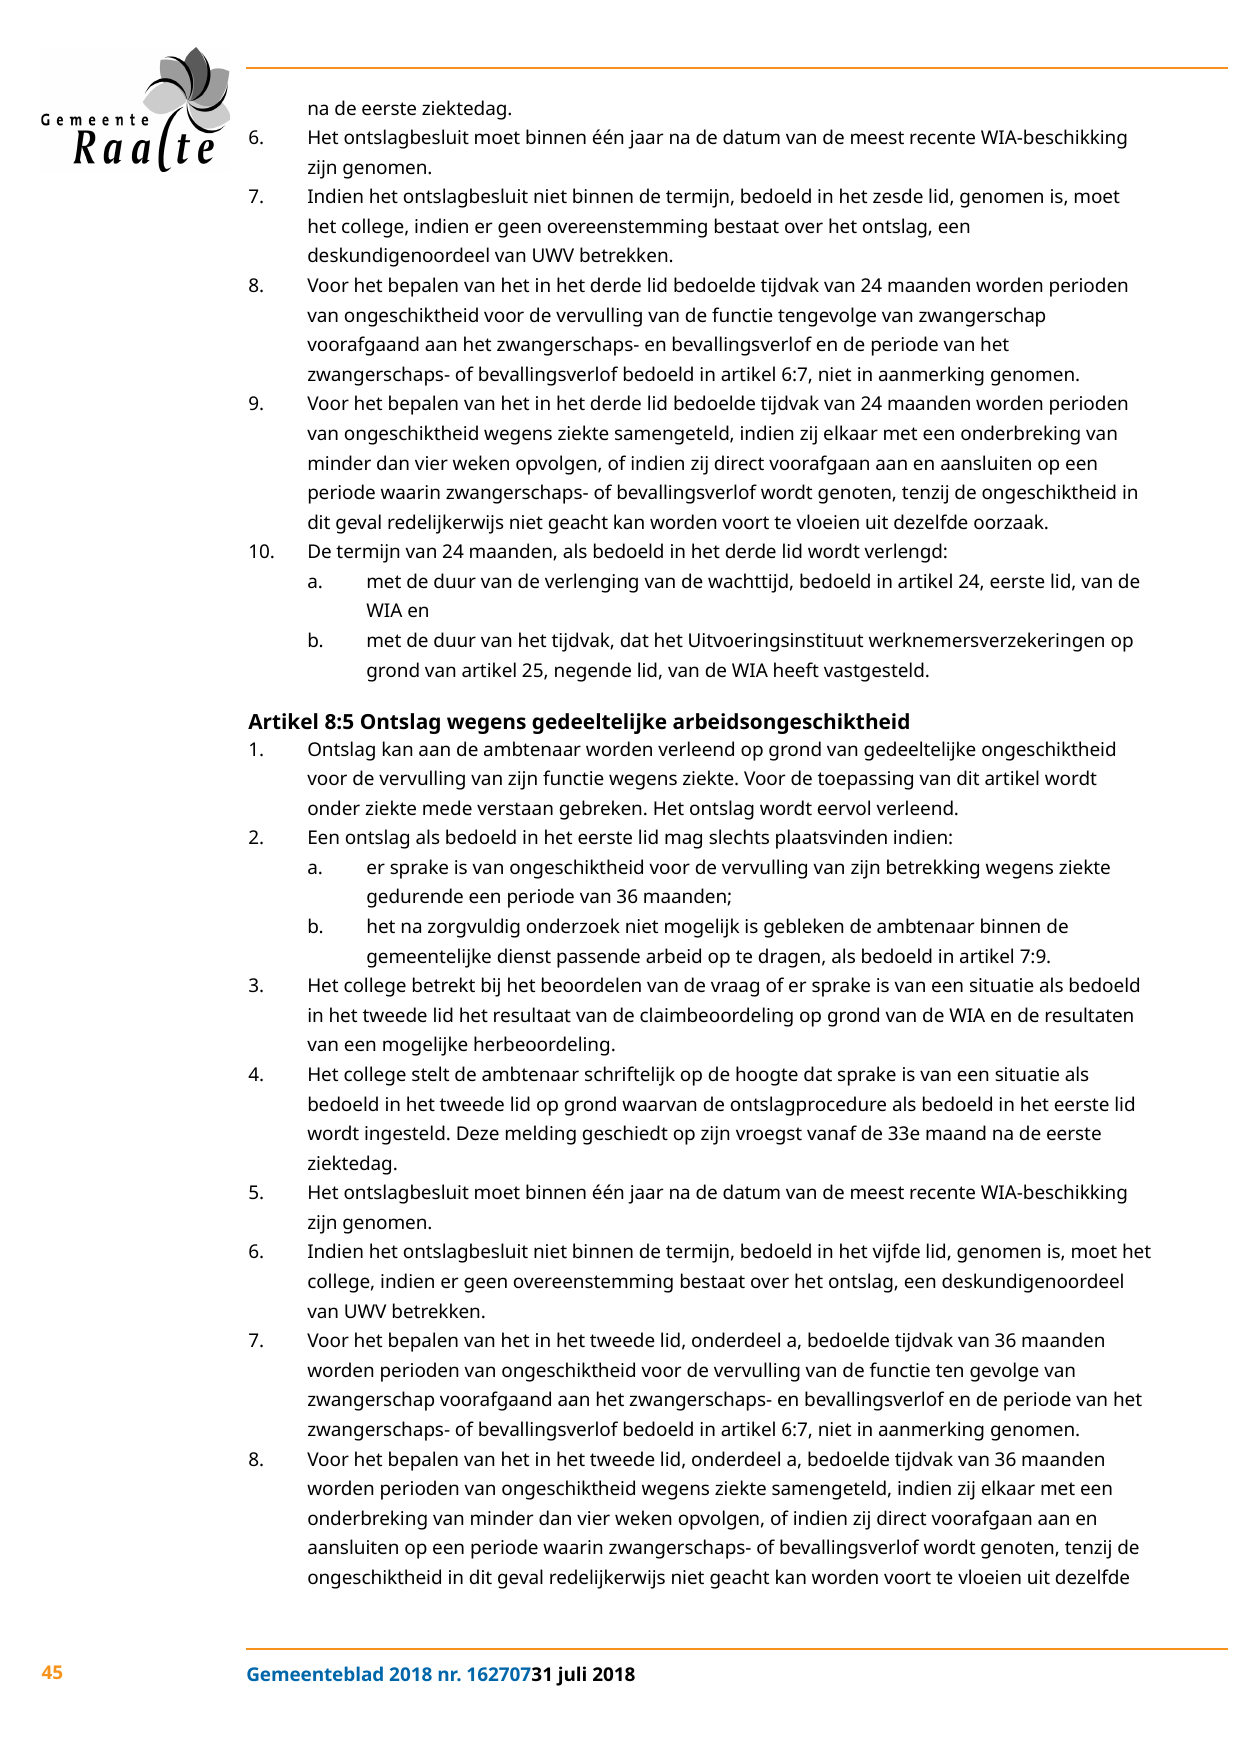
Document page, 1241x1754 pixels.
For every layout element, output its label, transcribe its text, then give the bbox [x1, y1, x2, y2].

list Voor het bepalen van het in het tweede lid, onderdeel a, bedoelde tijdvak van 36 maanden worden perioden van ongeschiktheid wegens ziekte samengeteld, indien zij elkaar met een onderbreking van minder dan vier weken opvolgen, of indien zij direct voorafgaan aan en aansluiten op een periode waarin zwangerschaps- of bevallingsverlof wordt genoten, tenzij de ongeschiktheid in dit geval redelijkerwijs niet geacht kan worden voort te vloeien uit dezelfde [248, 1446, 1152, 1590]
list na de eerste ziektedag. [248, 95, 1152, 121]
list Indien het ontslagbesluit niet binnen de termijn, bedoeld in het zesde lid, genomen is, moet het college, indien er geen overeenstemming bestaat over het ontslag, een deskundigenoordeel van UWV betrekken. [248, 183, 1152, 268]
list Voor het bepalen van het in het derde lid bedoelde tijdvak van 24 maanden worden perioden van ongeschiktheid wegens ziekte samengeteld, indien zij elkaar met een onderbreking van minder dan vier weken opvolgen, of indien zij direct voorafgaan aan en aansluiten op een periode waarin zwangerschaps- of bevallingsverlof wordt genoten, tenzij de ongeschiktheid in dit geval redelijkerwijs niet geacht kan worden voort te vloeien uit dezelfde oorzaak. [248, 391, 1152, 535]
list met de duur van het tijdvak, dat het Uitvoeringsinstituut werknemersverzekeringen op grond van artikel 25, negende lid, van de WIA heeft vastgesteld. [307, 627, 1152, 683]
list De termijn van 24 maanden, als bedoeld in het derde lid wordt verlengd: [248, 538, 1152, 564]
list Indien het ontslagbesluit niet binnen de termijn, bedoeld in het vijfde lid, genomen is, moet het college, indien er geen overeenstemming bestaat over het ontslag, een deskundigenoordeel van UWV betrekken. [248, 1239, 1152, 1323]
picture [41, 47, 231, 172]
list het na zorgvuldig onderzoek niet mogelijk is gebleken de ambtenaar binnen de gemeentelijke dienst passende arbeid op te dragen, als bedoeld in artikel 7:9. [307, 913, 1152, 968]
list er sprake is van ongeschiktheid voor de vervulling van zijn betrekking wegens ziekte gedurende een periode van 36 maanden; [307, 854, 1152, 909]
list Voor het bepalen van het in het tweede lid, onderdeel a, bedoelde tijdvak van 36 maanden worden perioden van ongeschiktheid voor de vervulling van de functie ten gevolge van zwangerschap voorafgaand aan het zwangerschaps- en bevallingsverlof en de periode van het zwangerschaps- of bevallingsverlof bedoeld in artikel 6:7, niet in aanmerking genomen. [248, 1327, 1152, 1442]
list met de duur van de verlenging van de wachttijd, bedoeld in artikel 24, eerste lid, van de WIA en [307, 568, 1152, 623]
list Een ontslag als bedoeld in het eerste lid mag slechts plaatsvinden indien: [248, 824, 1152, 850]
list Het college betrekt bij het beoordelen van de vraag of er sprake is van een situatie als bedoeld in het tweede lid het resultaat van de claimbeoordeling op grond van de WIA en de resultaten van een mogelijke herbeoordeling. [248, 972, 1152, 1057]
list Het college stelt de ambtenaar schriftelijk op de hoogte dat sprake is van een situatie als bedoeld in het tweede lid op grond waarvan de ontslagprocedure als bedoeld in het eerste lid wordt ingesteld. Deze melding geschiedt op zijn vroegst vanaf de 33e maand na de eerste ziektedag. [248, 1061, 1152, 1176]
list Het ontslagbesluit moet binnen één jaar na de datum van de meest recente WIA-beschikking zijn genomen. [248, 1179, 1152, 1235]
text Artikel 8:5 Ontslag wegens gedeeltelijke arbeidsongeschiktheid [248, 707, 1152, 736]
list Het ontslagbesluit moet binnen één jaar na de datum van de meest recente WIA-beschikking zijn genomen. [248, 124, 1152, 180]
list Voor het bepalen van het in het derde lid bedoelde tijdvak van 24 maanden worden perioden van ongeschiktheid voor de vervulling van de functie tengevolge van zwangerschap voorafgaand aan het zwangerschaps- en bevallingsverlof en de periode van het zwangerschaps- of bevallingsverlof bedoeld in artikel 6:7, niet in aanmerking genomen. [248, 272, 1152, 387]
list Ontslag kan aan de ambtenaar worden verleend op grond van gedeeltelijke ongeschiktheid voor de vervulling van zijn functie wegens ziekte. Voor de toepassing van dit artikel wordt onder ziekte mede verstaan gebreken. Het ontslag wordt eervol verleend. [248, 736, 1152, 821]
